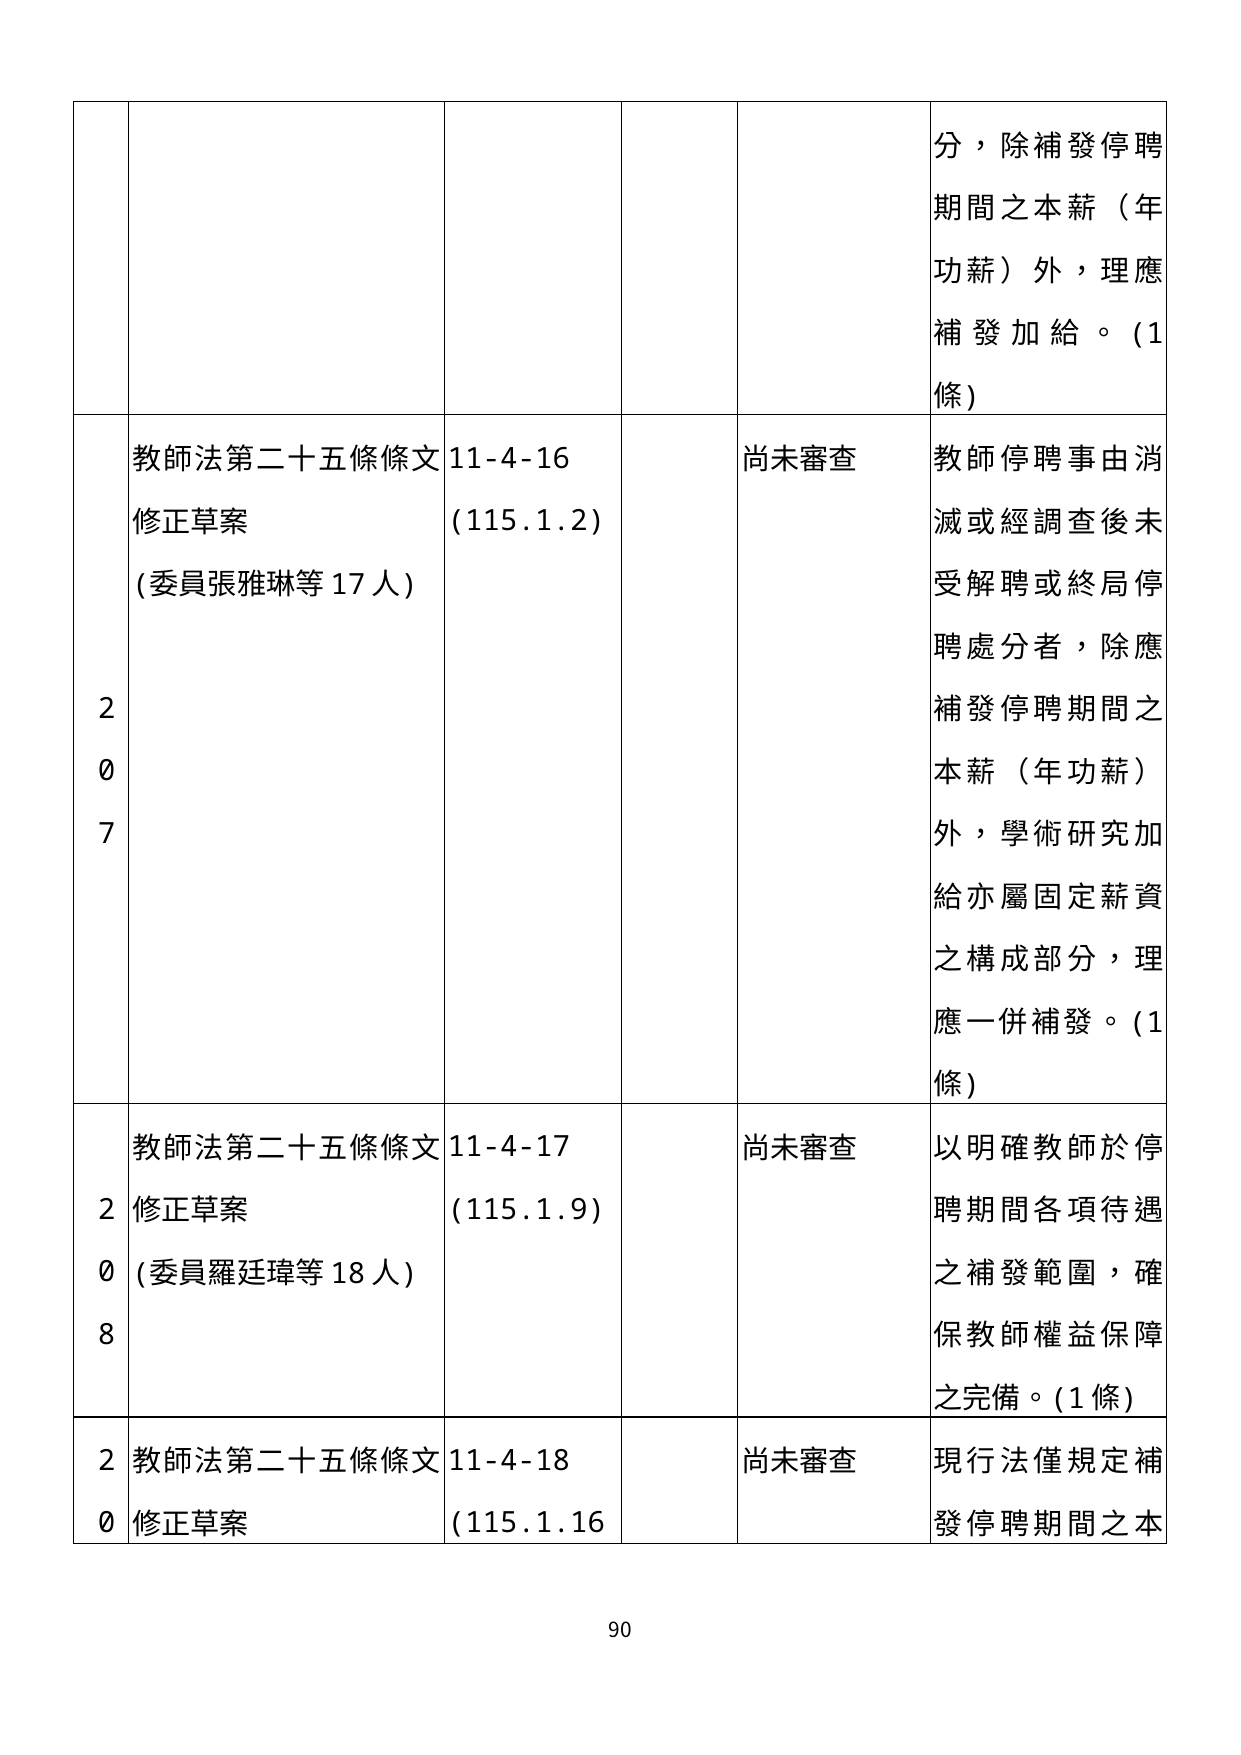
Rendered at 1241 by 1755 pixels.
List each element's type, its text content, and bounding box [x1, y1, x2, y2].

table_cell [622, 1104, 737, 1416]
table_cell 教師法第二十五條條文修正草案 (委員羅廷瑋等18人) [129, 1104, 444, 1416]
table_cell 11-4-18 (115.1.16 [445, 1418, 621, 1542]
table_cell 現行法僅規定補發停聘期間之本 [931, 1418, 1166, 1542]
table_cell [74, 1104, 128, 1416]
table_cell [445, 102, 621, 414]
table_cell 分，除補發停聘期間之本薪（年功薪）外，理應補發加給。(1條) [931, 102, 1166, 414]
table_cell 教師法第二十五條條文修正草案 [129, 1418, 444, 1542]
table_cell 尚未審查 [738, 1418, 930, 1542]
table_cell [74, 102, 128, 414]
table_cell 教師法第二十五條條文修正草案 (委員張雅琳等17人) [129, 415, 444, 1103]
table_cell 教師停聘事由消滅或經調查後未受解聘或終局停聘處分者，除應補發停聘期間之本薪（年功薪）外，學術研究加給亦屬固定薪資之構成部分，理應一併補發。(1條) [931, 415, 1166, 1103]
table_cell [622, 1418, 737, 1542]
table_cell 尚未審查 [738, 415, 930, 1103]
table_cell [622, 102, 737, 414]
table_cell [622, 415, 737, 1103]
table_cell 11-4-17 (115.1.9) [445, 1104, 621, 1416]
table_cell 以明確教師於停聘期間各項待遇之補發範圍，確保教師權益保障之完備。(1條) [931, 1104, 1166, 1416]
table_cell 尚未審查 [738, 1104, 930, 1416]
table_cell 11-4-16 (115.1.2) [445, 415, 621, 1103]
table_cell [74, 415, 128, 1103]
table_cell [74, 1418, 128, 1542]
table_cell [129, 102, 444, 414]
table_cell [738, 102, 930, 414]
